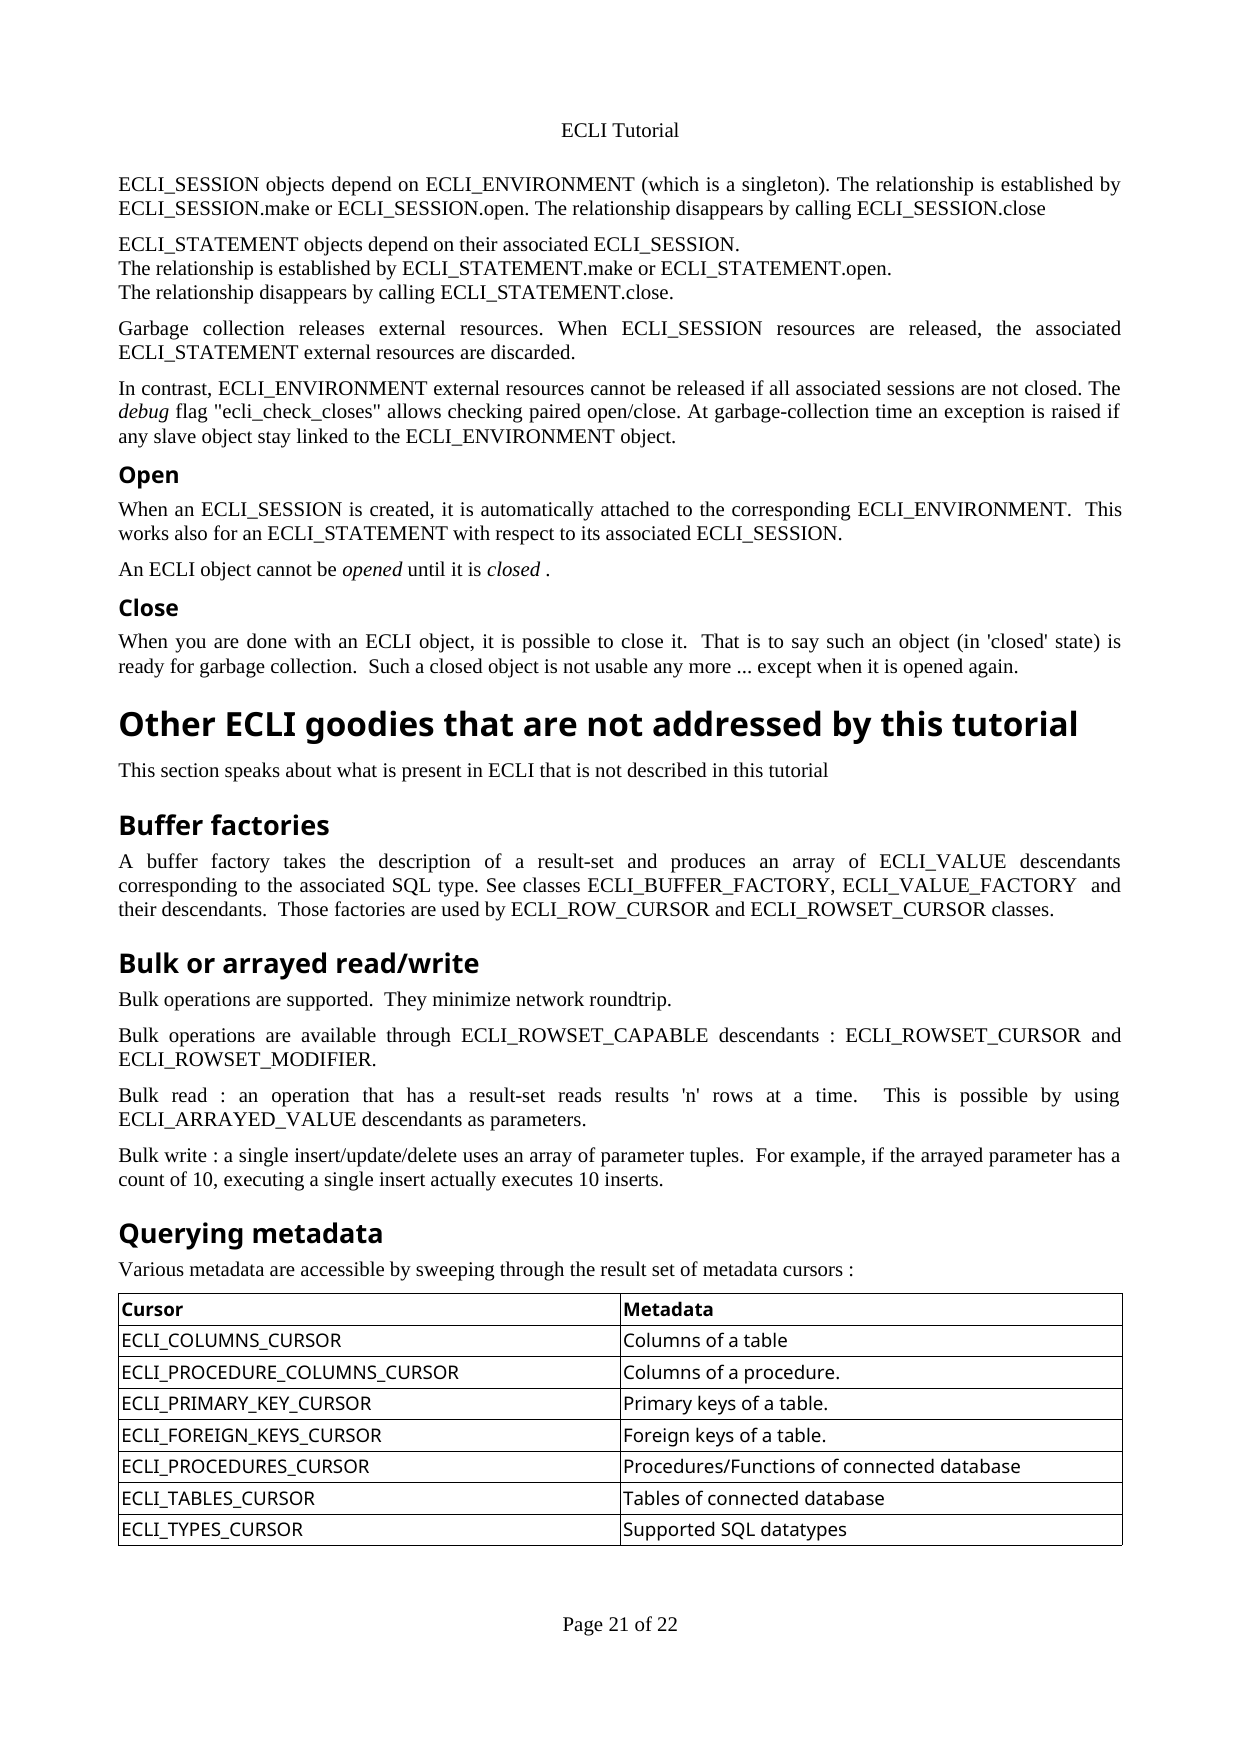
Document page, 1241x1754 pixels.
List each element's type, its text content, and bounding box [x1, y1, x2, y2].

text Bulk read : an operation that has a result-set reads results 'n' rows at a time. This is possible by using ECLI_ARRAYED_VALUE descendants as parameters. [118, 1083, 1122, 1131]
subtitle Other ECLI goodies that are not addressed by this tutorial [118, 701, 1122, 747]
text This section speaks about what is present in ECLI that is not described in this tutorial [118, 758, 1122, 782]
text ECLI_SESSION objects depend on ECLI_ENVIRONMENT (which is a singleton). The relationship is established by ECLI_SESSION.make or ECLI_SESSION.open. The relationship disappears by calling ECLI_SESSION.close [118, 172, 1122, 220]
table_cell ECLI_TABLES_CURSOR [119, 1483, 620, 1513]
table_header Metadata [621, 1294, 1122, 1325]
subtitle Close [118, 592, 1122, 623]
table_cell Foreign keys of a table. [621, 1420, 1122, 1451]
text Bulk write : a single insert/update/delete uses an array of parameter tuples. For example, if the arrayed parameter has a count of 10, executing a single insert actually executes 10 inserts. [118, 1143, 1122, 1191]
table_cell Primary keys of a table. [621, 1389, 1122, 1419]
table_cell ECLI_PRIMARY_KEY_CURSOR [119, 1389, 620, 1419]
table_cell Columns of a table [621, 1326, 1122, 1356]
text When an ECLI_SESSION is created, it is automatically attached to the corresponding ECLI_ENVIRONMENT. This works also for an ECLI_STATEMENT with respect to its associated ECLI_SESSION. [118, 497, 1122, 545]
text Bulk operations are available through ECLI_ROWSET_CAPABLE descendants : ECLI_ROWSET_CURSOR and ECLI_ROWSET_MODIFIER. [118, 1023, 1122, 1071]
subtitle Querying metadata [118, 1214, 1122, 1251]
text ECLI_STATEMENT objects depend on their associated ECLI_SESSION. The relationship is established by ECLI_STATEMENT.make or ECLI_STATEMENT.open. The relationship disappears by calling ECLI_STATEMENT.close. [118, 232, 1122, 304]
table_cell ECLI_PROCEDURES_CURSOR [119, 1452, 620, 1482]
table_cell Columns of a procedure. [621, 1357, 1122, 1388]
text Bulk operations are supported. They minimize network roundtrip. [118, 987, 1122, 1011]
table_cell ECLI_FOREIGN_KEYS_CURSOR [119, 1420, 620, 1451]
table_cell ECLI_PROCEDURE_COLUMNS_CURSOR [119, 1357, 620, 1388]
table_cell ECLI_TYPES_CURSOR [119, 1515, 620, 1545]
table_header Cursor [119, 1294, 620, 1325]
subtitle Bulk or arrayed read/write [118, 944, 1122, 981]
subtitle Buffer factories [118, 806, 1122, 843]
table_cell Tables of connected database [621, 1483, 1122, 1513]
text When you are done with an ECLI object, it is possible to close it. That is to say such an object (in 'closed' state) is ready for garbage collection. Such a closed object is not usable any more ... except when it is opened again. [118, 629, 1122, 678]
table_cell Supported SQL datatypes [621, 1515, 1122, 1545]
subtitle Open [118, 459, 1122, 491]
text In contrast, ECLI_ENVIRONMENT external resources cannot be released if all associated sessions are not closed. The debug flag "ecli_check_closes" allows checking paired open/close. At garbage-collection time an exception is raised if any slave object stay linked to the ECLI_ENVIRONMENT object. [118, 375, 1122, 448]
table_cell Procedures/Functions of connected database [621, 1452, 1122, 1482]
text Garbage collection releases external resources. When ECLI_SESSION resources are released, the associated ECLI_STATEMENT external resources are discarded. [118, 316, 1122, 364]
text Various metadata are accessible by sweeping through the result set of metadata cursors : [118, 1257, 1122, 1281]
text A buffer factory takes the description of a result-set and produces an array of ECLI_VALUE descendants corresponding to the associated SQL type. See classes ECLI_BUFFER_FACTORY, ECLI_VALUE_FACTORY and their descendants. Those factories are used by ECLI_ROW_CURSOR and ECLI_ROWSET_CURSOR classes. [118, 849, 1122, 921]
table_cell ECLI_COLUMNS_CURSOR [119, 1326, 620, 1356]
text An ECLI object cannot be opened until it is closed . [118, 556, 1122, 581]
